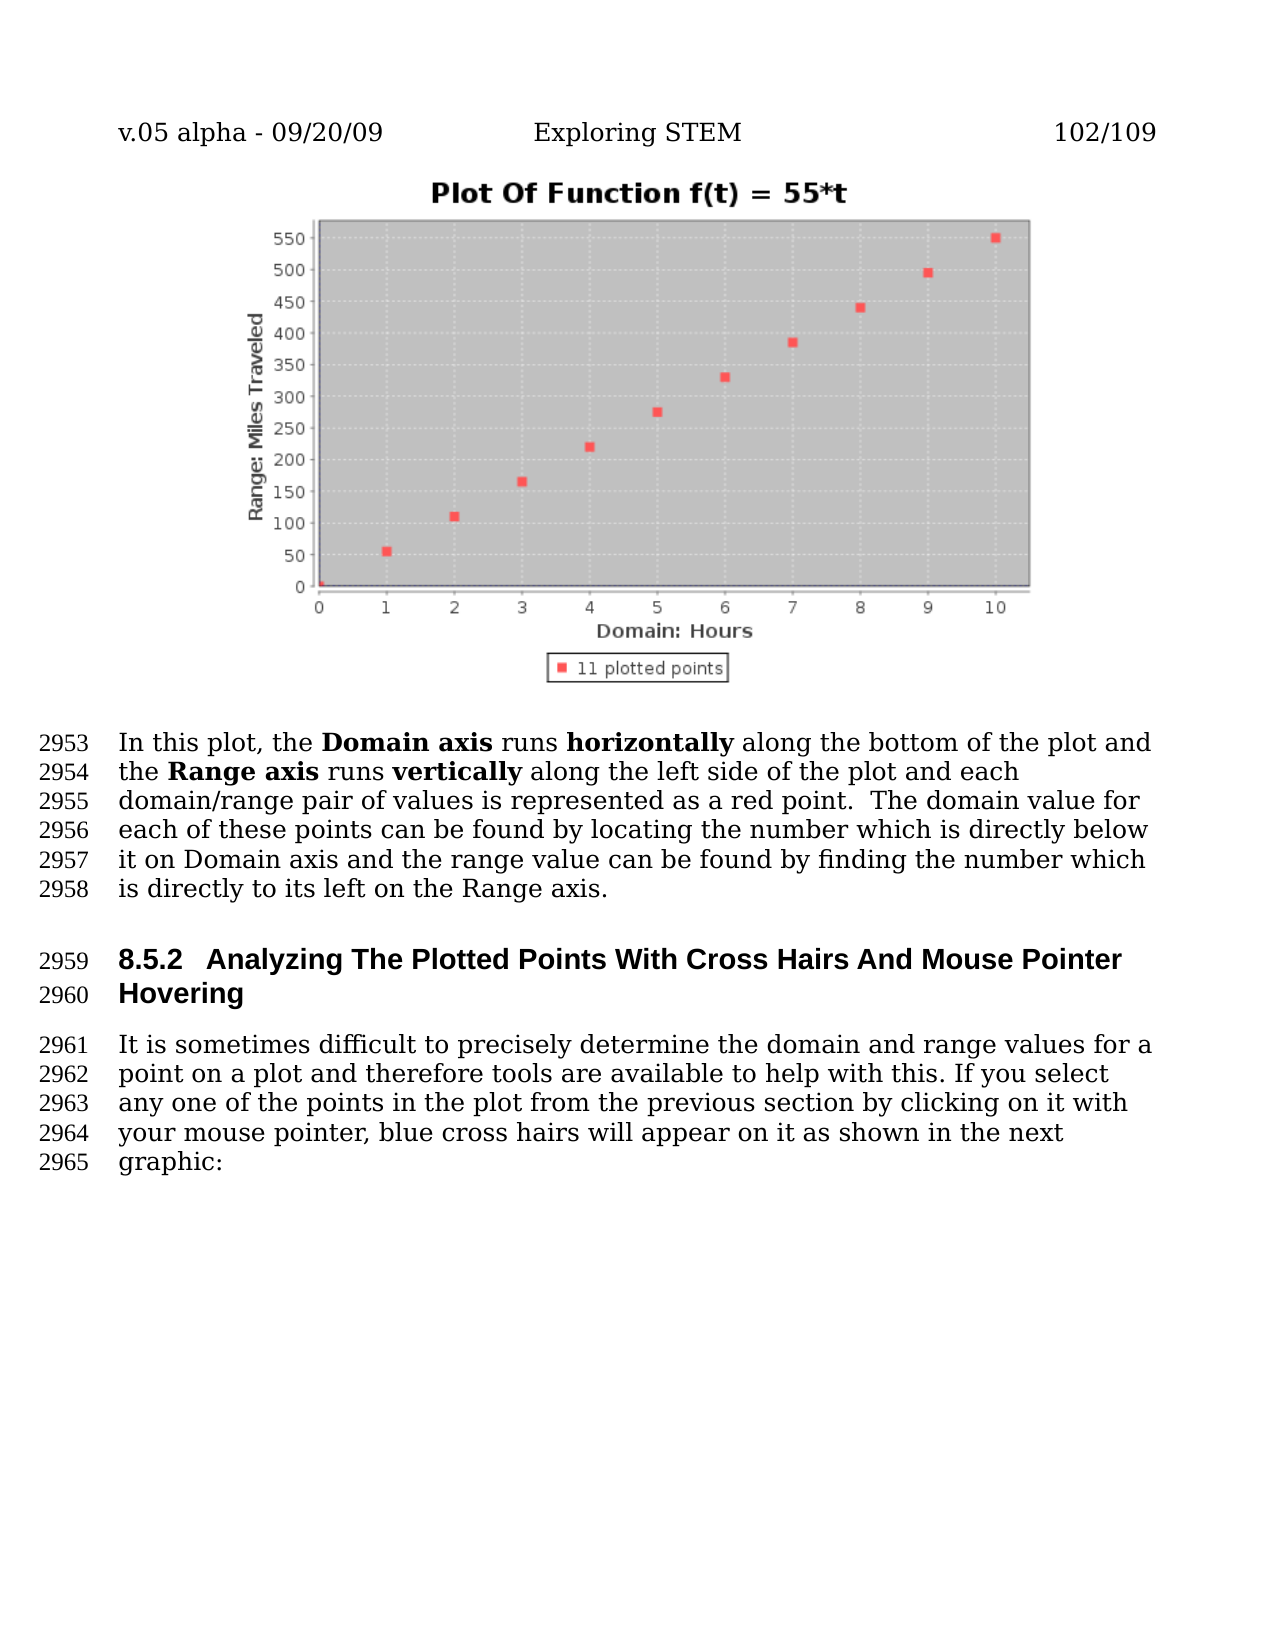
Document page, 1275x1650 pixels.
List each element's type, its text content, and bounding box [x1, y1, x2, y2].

text It is sometimes difficult to precisely determine the domain and range values for a point on a plot and therefore tools are available to help with this. If you select any one of the points in the plot from the previous section by clicking on it with your mouse pointer, blue cross hairs will appear on it as shown in the next graphic: [118, 1030, 1157, 1176]
text In this plot, the Domain axis runs horizontally along the bottom of the plot and the Range axis runs vertically along the left side of the plot and each domain/range pair of values is represented as a red point. The domain value for each of these points can be found by locating the number which is directly below it on Domain axis and the range value can be found by finding the number which is directly to its left on the Range axis. [118, 728, 1157, 903]
subtitle Analyzing The Plotted Points With Cross Hairs And Mouse Pointer Hovering [118, 942, 1157, 1009]
picture [230, 176, 1046, 684]
